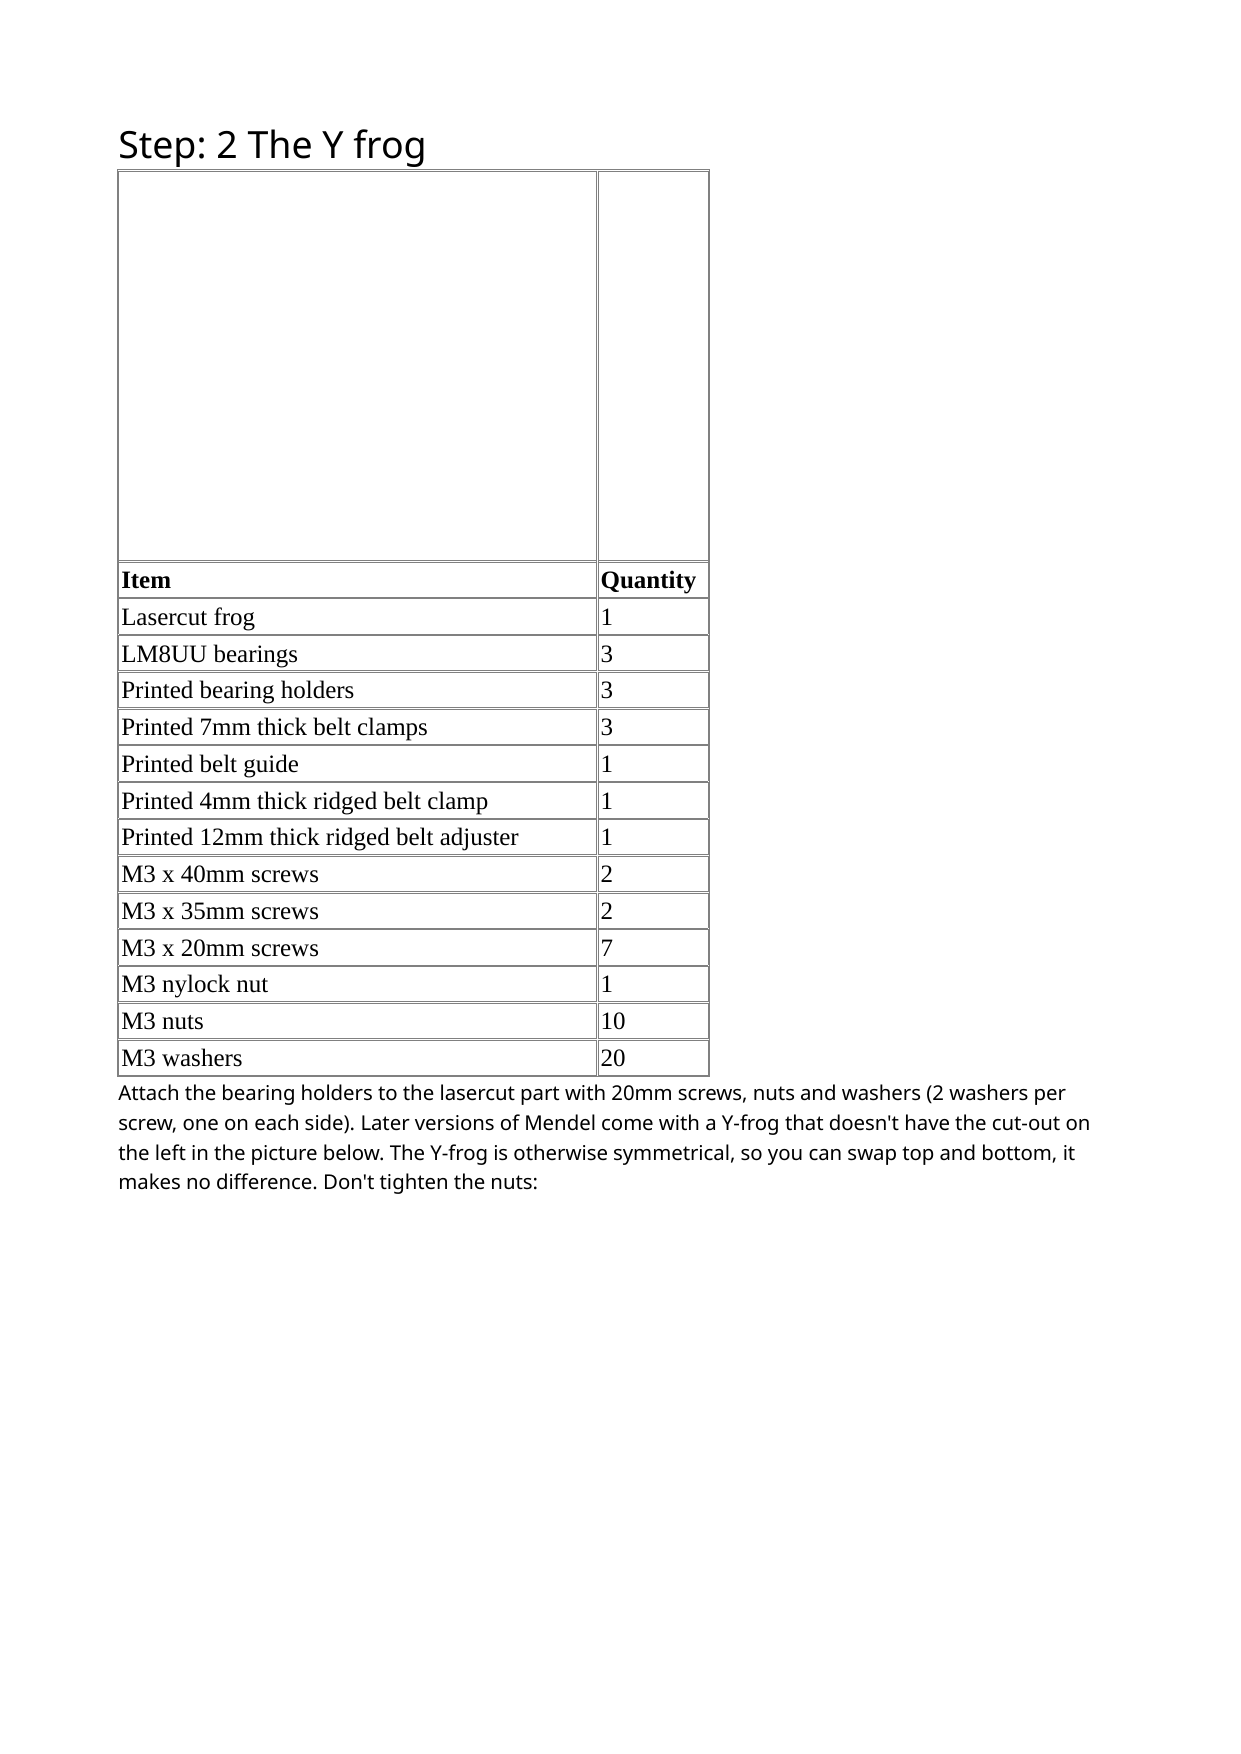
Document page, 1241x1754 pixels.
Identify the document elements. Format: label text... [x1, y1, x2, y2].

table_cell 1 [599, 820, 708, 854]
table_cell Item [119, 563, 596, 597]
table_cell 2 [599, 857, 708, 891]
table_cell 3 [599, 673, 708, 707]
table_cell 1 [599, 783, 708, 817]
table_cell M3 x 35mm screws [119, 894, 596, 928]
table_cell Printed 12mm thick ridged belt adjuster [119, 820, 596, 854]
table_cell 1 [599, 967, 708, 1001]
table_cell Printed 4mm thick ridged belt clamp [119, 783, 596, 817]
table_cell Printed bearing holders [119, 673, 596, 707]
table_cell M3 x 40mm screws [119, 857, 596, 891]
table_cell 20 [599, 1041, 708, 1075]
table_cell Printed belt guide [119, 746, 596, 781]
table_cell M3 nylock nut [119, 967, 596, 1001]
table_cell 3 [599, 710, 708, 744]
table_cell Lasercut frog [119, 599, 596, 633]
table_cell 2 [599, 894, 708, 928]
table_cell 1 [599, 746, 708, 781]
table_cell 1 [599, 599, 708, 633]
table_cell 3 [599, 636, 708, 670]
table_cell M3 x 20mm screws [119, 930, 596, 964]
text Attach the bearing holders to the lasercut part with 20mm screws, nuts and washers (2 washers per screw, one on each side). Later versions of Mendel come with a Y-frog that doesn't have the cut-out on the left in the picture below. The Y-frog is otherwise symmetrical, so you can swap top and bottom, it makes no difference. Don't tighten the nuts: [118, 1077, 1122, 1196]
table_header [599, 172, 708, 560]
table_cell Quantity [599, 563, 708, 597]
table_cell LM8UU bearings [119, 636, 596, 670]
table_cell M3 washers [119, 1041, 596, 1075]
table_header [119, 172, 596, 560]
table_cell M3 nuts [119, 1004, 596, 1038]
table_cell 10 [599, 1004, 708, 1038]
table_cell 7 [599, 930, 708, 964]
table_cell Printed 7mm thick belt clamps [119, 710, 596, 744]
subtitle Step: 2 The Y frog [118, 118, 1122, 169]
